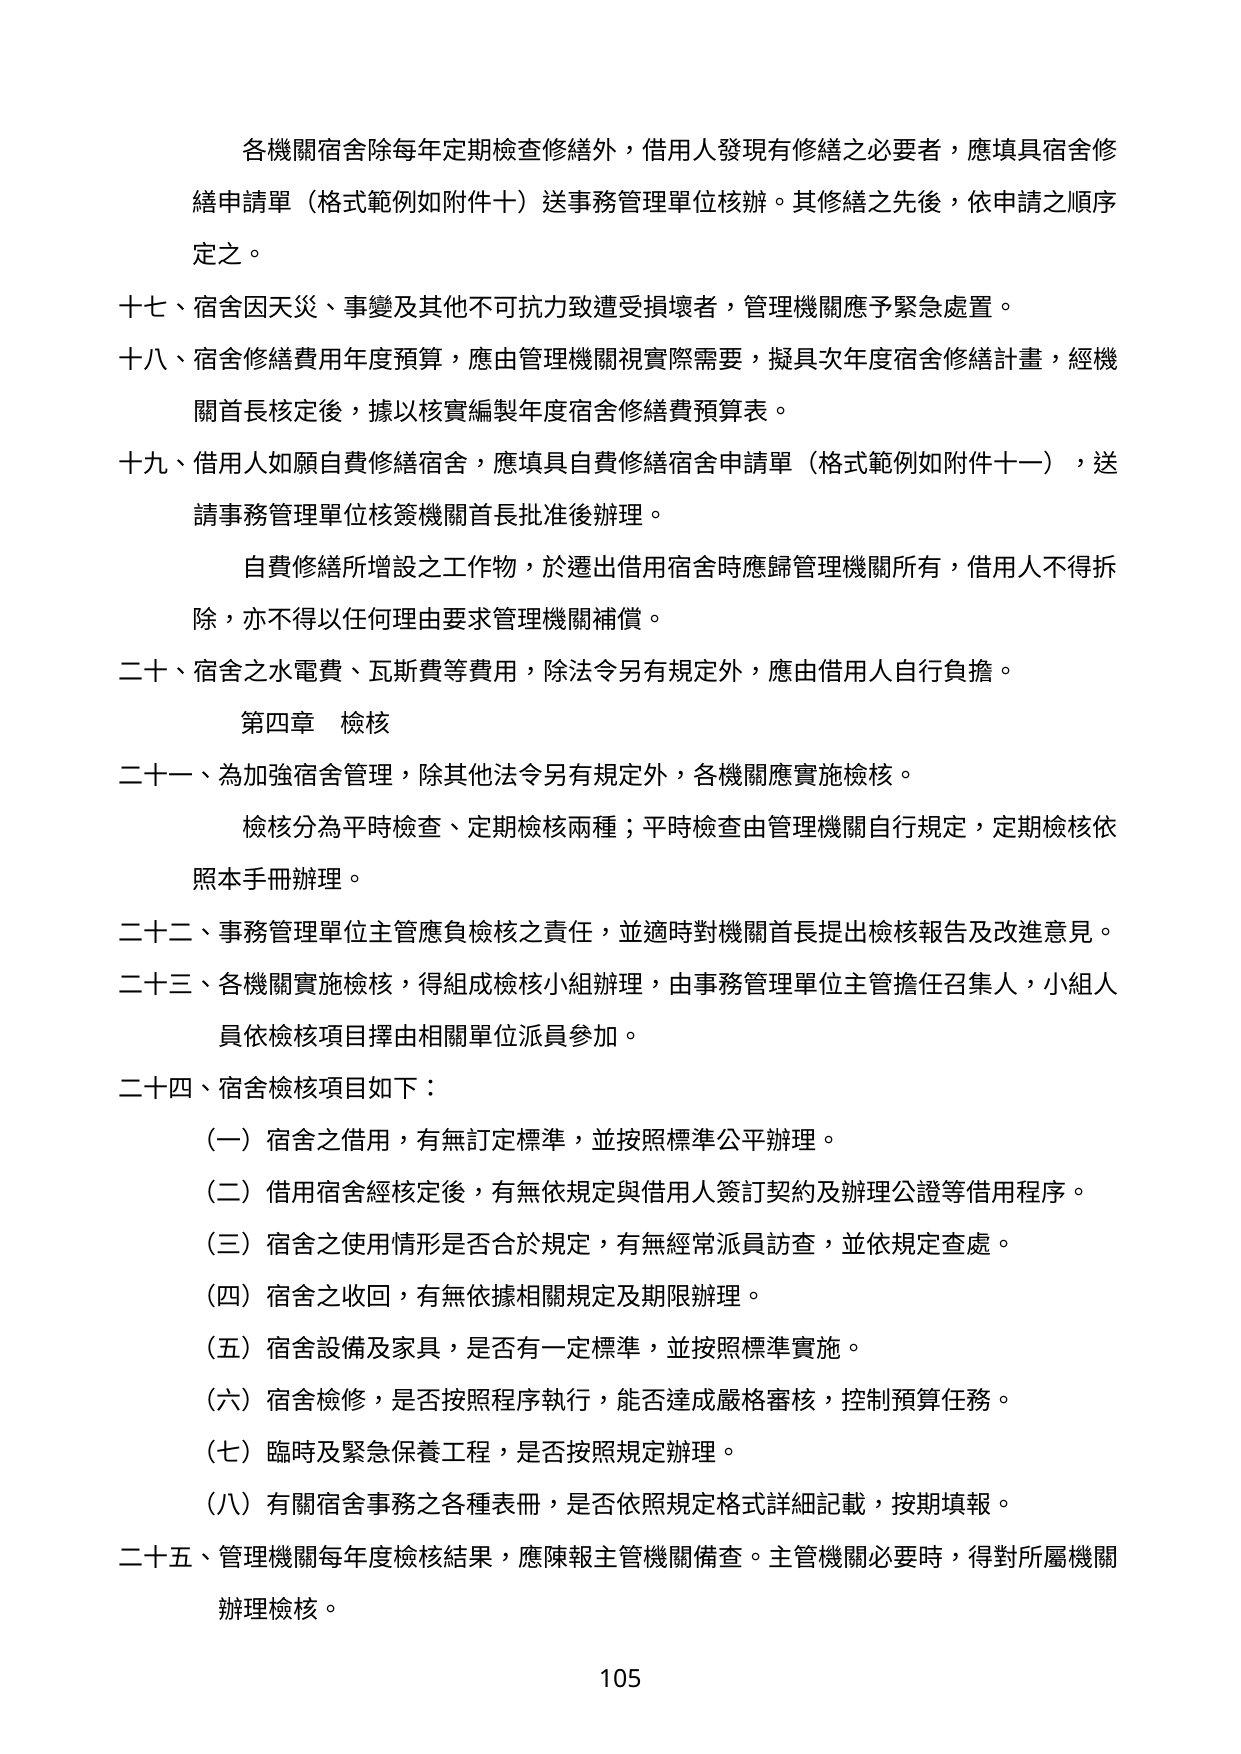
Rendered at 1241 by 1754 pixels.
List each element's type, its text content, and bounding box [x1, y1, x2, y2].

text （五）宿舍設備及家具，是否有一定標準，並按照標準實施。 [192, 1316, 1122, 1368]
text 二十、宿舍之水電費、瓦斯費等費用，除法令另有規定外，應由借用人自行負擔。 [118, 639, 1122, 691]
text 二十五、管理機關每年度檢核結果，應陳報主管機關備查。主管機關必要時，得對所屬機關辦理檢核。 [118, 1524, 1122, 1628]
text 二十一、為加強宿舍管理，除其他法令另有規定外，各機關應實施檢核。 [118, 743, 1122, 795]
text （四）宿舍之收回，有無依據相關規定及期限辦理。 [192, 1264, 1122, 1316]
text 檢核分為平時檢查、定期檢核兩種；平時檢查由管理機關自行規定，定期檢核依照本手冊辦理。 [192, 795, 1122, 899]
text （八）有關宿舍事務之各種表冊，是否依照規定格式詳細記載，按期填報。 [192, 1472, 1122, 1524]
text （一）宿舍之借用，有無訂定標準，並按照標準公平辦理。 [192, 1108, 1122, 1160]
text 十七、宿舍因天災、事變及其他不可抗力致遭受損壞者，管理機關應予緊急處置。 [118, 274, 1122, 326]
text 十九、借用人如願自費修繕宿舍，應填具自費修繕宿舍申請單（格式範例如附件十一），送請事務管理單位核簽機關首長批准後辦理。 [118, 431, 1122, 535]
text （二）借用宿舍經核定後，有無依規定與借用人簽訂契約及辦理公證等借用程序。 [192, 1160, 1122, 1212]
text 各機關宿舍除每年定期檢查修繕外，借用人發現有修繕之必要者，應填具宿舍修繕申請單（格式範例如附件十）送事務管理單位核辦。其修繕之先後，依申請之順序定之。 [192, 118, 1122, 274]
text 二十二、事務管理單位主管應負檢核之責任，並適時對機關首長提出檢核報告及改進意見。 [118, 899, 1122, 951]
text 第四章 檢核 [218, 691, 1122, 743]
text （三）宿舍之使用情形是否合於規定，有無經常派員訪查，並依規定查處。 [192, 1212, 1122, 1264]
text 十八、宿舍修繕費用年度預算，應由管理機關視實際需要，擬具次年度宿舍修繕計畫，經機關首長核定後，據以核實編製年度宿舍修繕費預算表。 [118, 326, 1122, 431]
text 二十三、各機關實施檢核，得組成檢核小組辦理，由事務管理單位主管擔任召集人，小組人員依檢核項目擇由相關單位派員參加。 [118, 951, 1122, 1056]
text （六）宿舍檢修，是否按照程序執行，能否達成嚴格審核，控制預算任務。 [192, 1368, 1122, 1420]
text 二十四、宿舍檢核項目如下： [118, 1056, 1122, 1108]
text （七）臨時及緊急保養工程，是否按照規定辦理。 [192, 1420, 1122, 1472]
text 自費修繕所增設之工作物，於遷出借用宿舍時應歸管理機關所有，借用人不得拆除，亦不得以任何理由要求管理機關補償。 [192, 535, 1122, 639]
